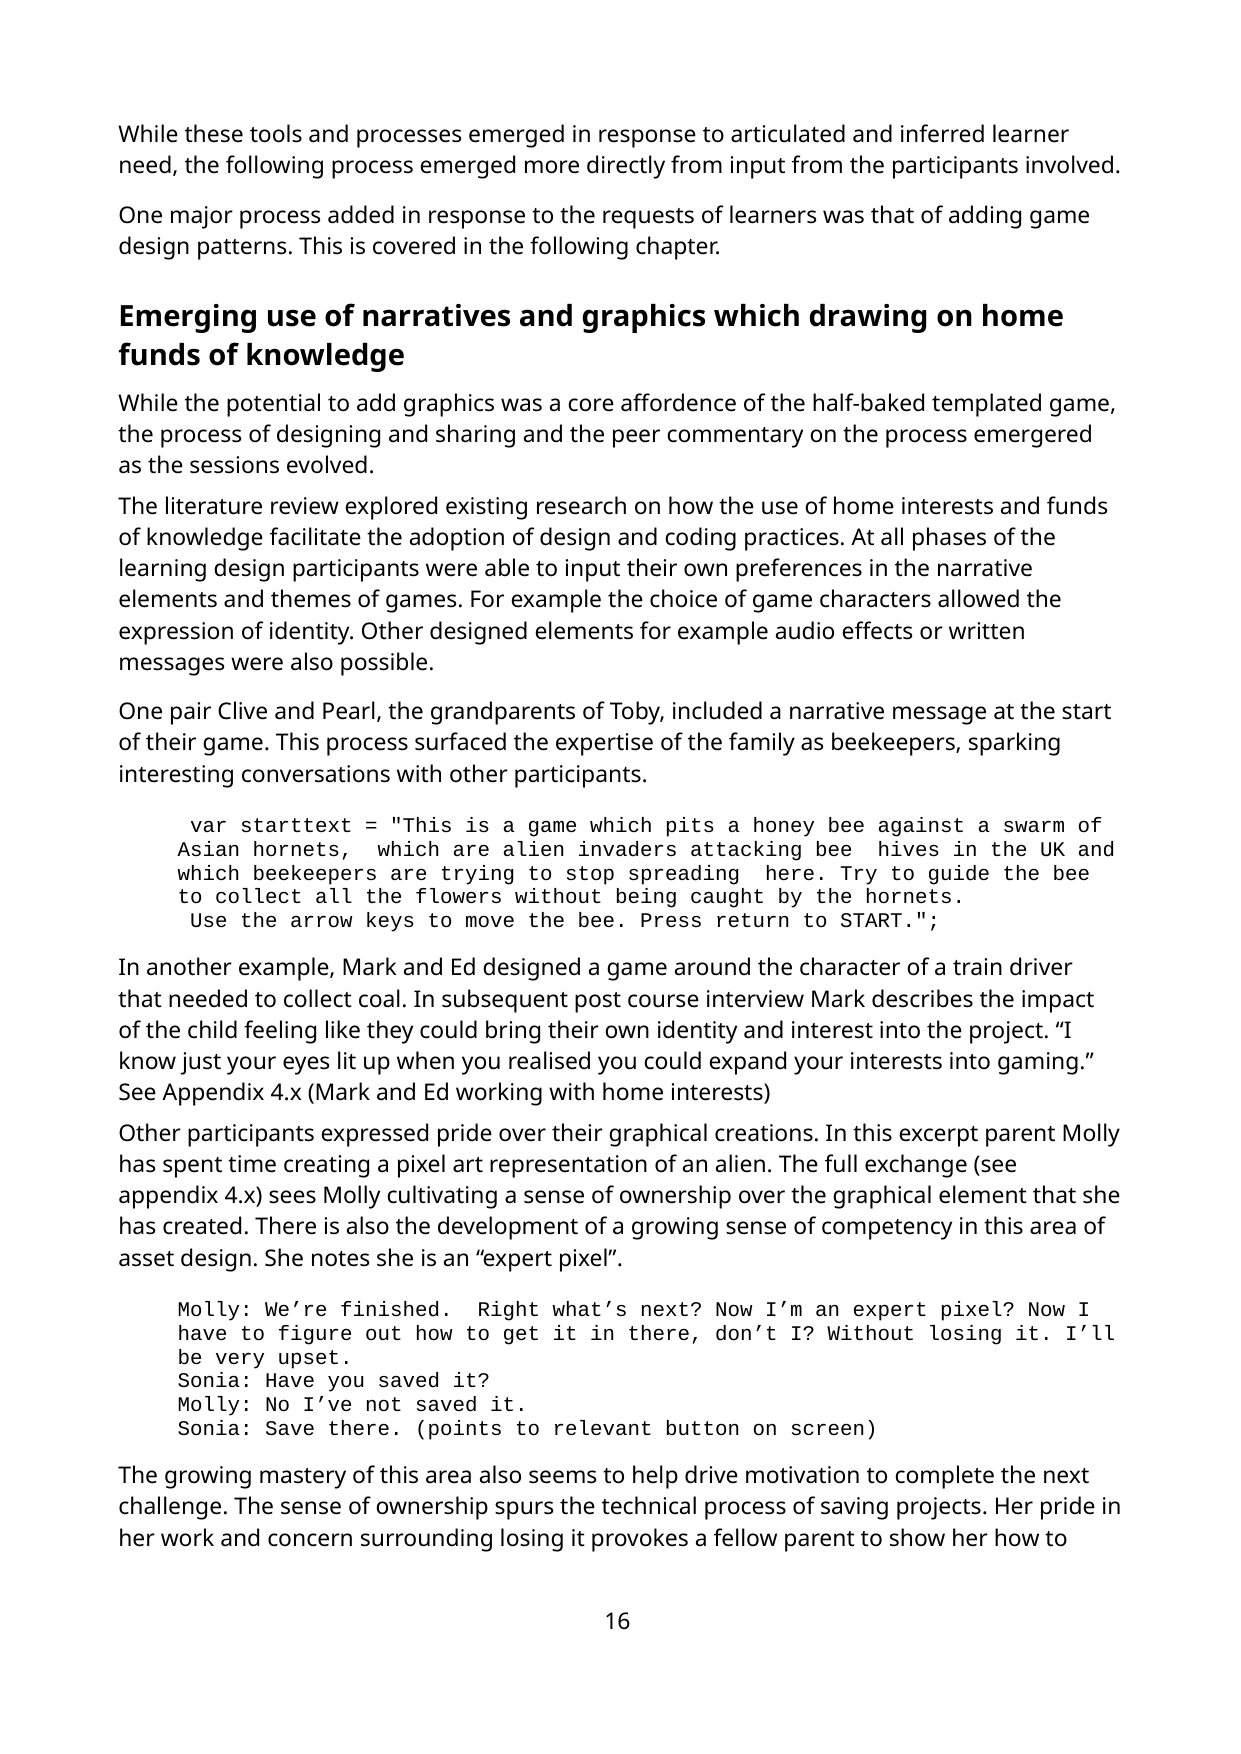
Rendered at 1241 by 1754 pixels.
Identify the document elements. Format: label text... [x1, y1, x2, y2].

text While the potential to add graphics was a core affordence of the half-baked templated game, the process of designing and sharing and the peer commentary on the process emergered as the sessions evolved. [118, 387, 1122, 481]
text The literature review explored existing research on how the use of home interests and funds of knowledge facilitate the adoption of design and coding practices. At all phases of the learning design participants were able to input their own preferences in the narrative elements and themes of games. For example the choice of game characters allowed the expression of identity. Other designed elements for example audio effects or written messages were also possible. [118, 489, 1122, 677]
text Sonia: Have you saved it? [177, 1370, 1122, 1394]
text Use the arrow keys to move the bee. Press return to START."; [177, 910, 1122, 934]
text var starttext = "This is a game which pits a honey bee against a swarm of Asian hornets, which are alien invaders attacking bee hives in the UK and which beekeepers are trying to stop spreading here. Try to guide the bee to collect all the flowers without being caught by the hornets. [177, 815, 1122, 910]
text Molly: No I’ve not saved it. [177, 1394, 1122, 1418]
text One pair Clive and Pearl, the grandparents of Toby, included a narrative message at the start of their game. This process surfaced the expertise of the family as beekeepers, sparking interesting conversations with other participants. [118, 695, 1122, 789]
text Other participants expressed pride over their graphical creations. In this excerpt parent Molly has spent time creating a pixel art representation of an alien. The full exchange (see appendix 4.x) sees Molly cultivating a sense of ownership over the graphical element that she has created. There is also the development of a growing sense of competency in this area of asset design. She notes she is an “expert pixel”. [118, 1117, 1122, 1273]
subtitle Emerging use of narratives and graphics which drawing on home funds of knowledge [118, 295, 1122, 374]
text The growing mastery of this area also seems to help drive motivation to complete the next challenge. The sense of ownership spurs the technical process of saving projects. Her pride in her work and concern surrounding losing it provokes a fellow parent to show her how to [118, 1459, 1122, 1553]
text Molly: We’re finished. Right what’s next? Now I’m an expert pixel? Now I have to figure out how to get it in there, don’t I? Without losing it. I’ll be very upset. [177, 1299, 1122, 1370]
text While these tools and processes emerged in response to articulated and inferred learner need, the following process emerged more directly from input from the participants involved. [118, 118, 1122, 181]
text Sonia: Save there. (points to relevant button on screen) [177, 1418, 1122, 1441]
text One major process added in response to the requests of learners was that of adding game design patterns. This is covered in the following chapter. [118, 198, 1122, 261]
text In another example, Mark and Ed designed a game around the character of a train driver that needed to collect coal. In subsequent post course interview Mark describes the impact of the child feeling like they could bring their own identity and interest into the project. “I know just your eyes lit up when you realised you could expand your interests into gaming.” See Appendix 4.x (Mark and Ed working with home interests) [118, 951, 1122, 1108]
